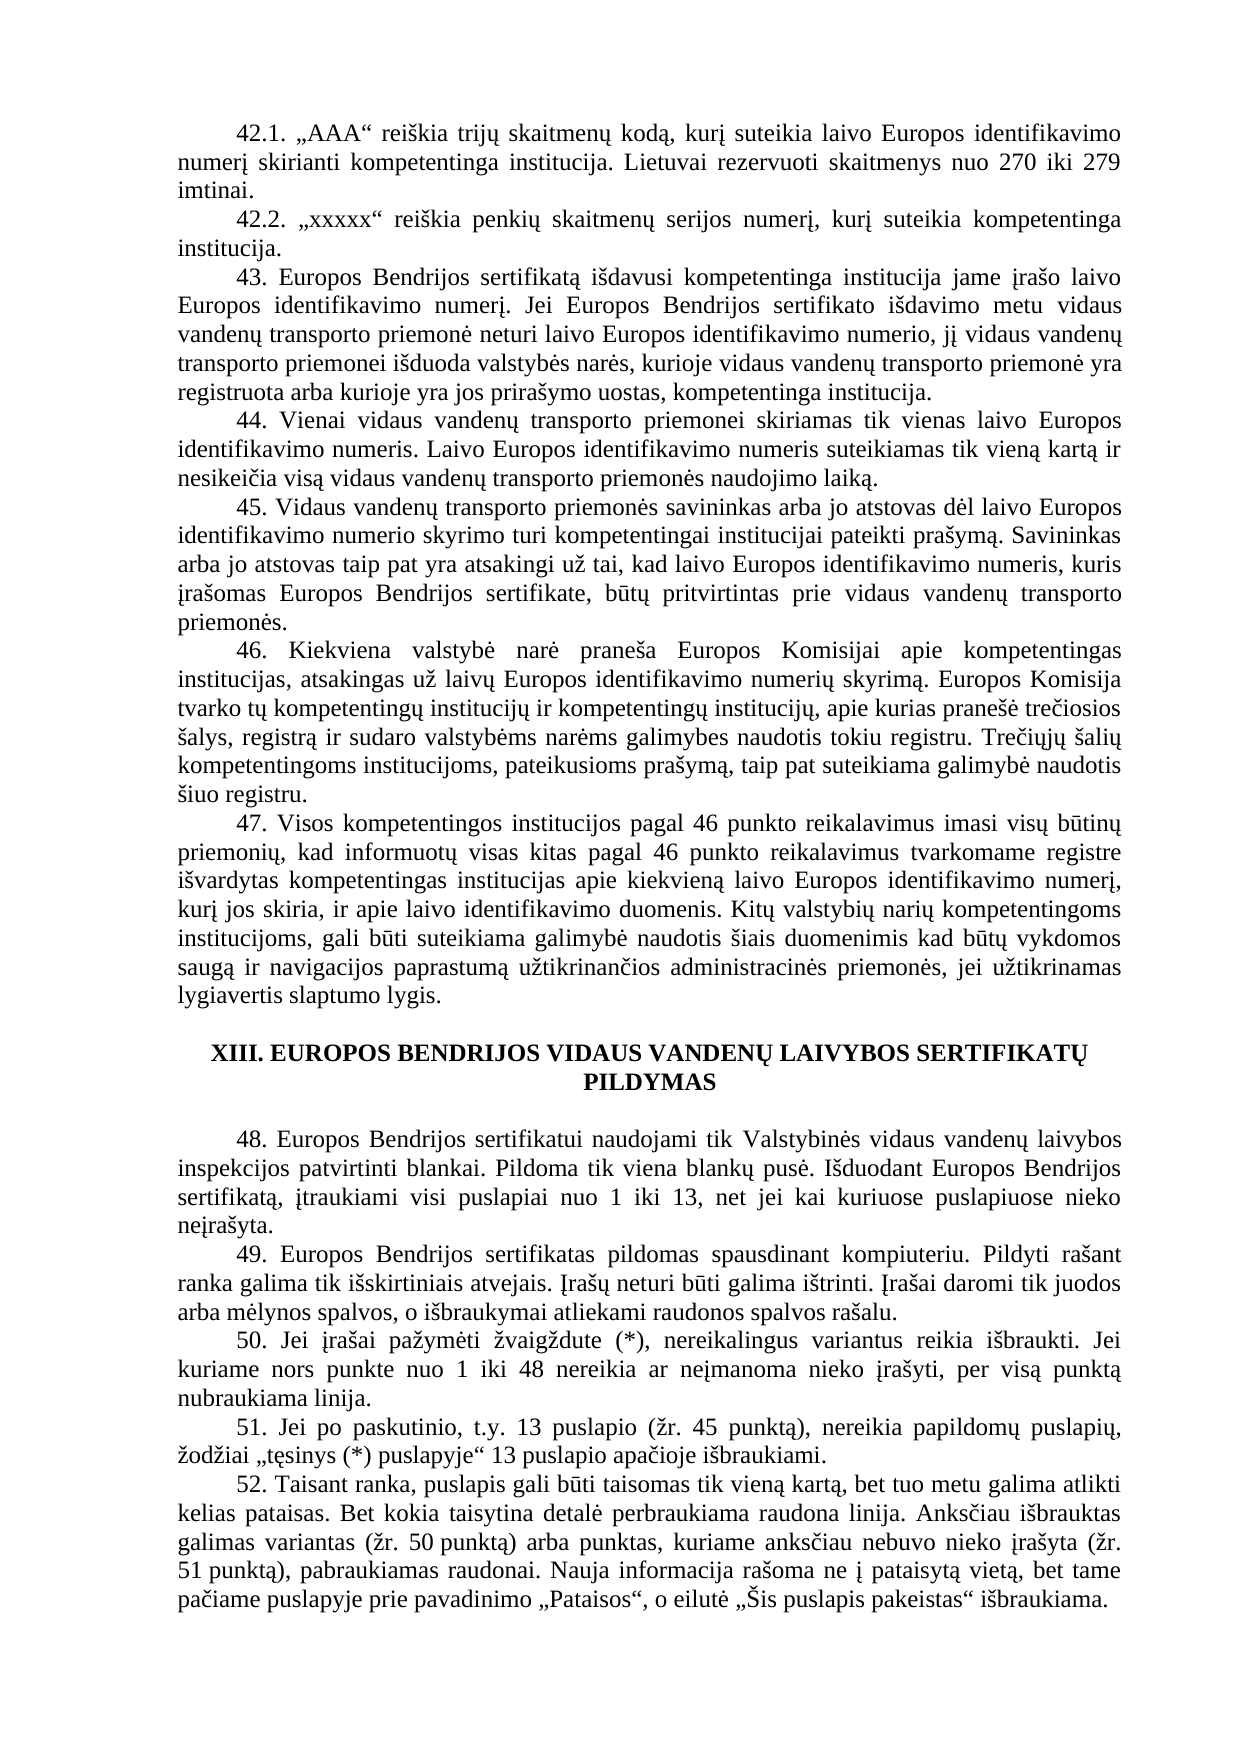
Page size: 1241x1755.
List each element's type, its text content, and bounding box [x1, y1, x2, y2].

text 52. Taisant ranka, puslapis gali būti taisomas tik vieną kartą, bet tuo metu galima atlikti kelias pataisas. Bet kokia taisytina detalė perbraukiama raudona linija. Anksčiau išbrauktas galimas variantas (žr. 50 punktą) arba punktas, kuriame anksčiau nebuvo nieko įrašyta (žr. 51 punktą), pabraukiamas raudonai. Nauja informacija rašoma ne į pataisytą vietą, bet tame pačiame puslapyje prie pavadinimo „Pataisos“, o eilutė „Šis puslapis pakeistas“ išbraukiama. [177, 1469, 1122, 1613]
text 46. Kiekviena valstybė narė praneša Europos Komisijai apie kompetentingas institucijas, atsakingas už laivų Europos identifikavimo numerių skyrimą. Europos Komisija tvarko tų kompetentingų institucijų ir kompetentingų institucijų, apie kurias pranešė trečiosios šalys, registrą ir sudaro valstybėms narėms galimybes naudotis tokiu registru. Trečiųjų šalių kompetentingoms institucijoms, pateikusioms prašymą, taip pat suteikiama galimybė naudotis šiuo registru. [177, 636, 1122, 808]
text XIII. EUROPOS BENDRIJOS VIDAUS VANDENŲ LAIVYBOS SERTIFIKATŲ PILDYMAS [177, 1038, 1122, 1096]
text 43. Europos Bendrijos sertifikatą išdavusi kompetentinga institucija jame įrašo laivo Europos identifikavimo numerį. Jei Europos Bendrijos sertifikato išdavimo metu vidaus vandenų transporto priemonė neturi laivo Europos identifikavimo numerio, jį vidaus vandenų transporto priemonei išduoda valstybės narės, kurioje vidaus vandenų transporto priemonė yra registruota arba kurioje yra jos prirašymo uostas, kompetentinga institucija. [177, 262, 1122, 406]
text 45. Vidaus vandenų transporto priemonės savininkas arba jo atstovas dėl laivo Europos identifikavimo numerio skyrimo turi kompetentingai institucijai pateikti prašymą. Savininkas arba jo atstovas taip pat yra atsakingi už tai, kad laivo Europos identifikavimo numeris, kuris įrašomas Europos Bendrijos sertifikate, būtų pritvirtintas prie vidaus vandenų transporto priemonės. [177, 492, 1122, 636]
text 42.1. „AAA“ reiškia trijų skaitmenų kodą, kurį suteikia laivo Europos identifikavimo numerį skirianti kompetentinga institucija. Lietuvai rezervuoti skaitmenys nuo 270 iki 279 imtinai. [177, 118, 1122, 204]
text 44. Vienai vidaus vandenų transporto priemonei skiriamas tik vienas laivo Europos identifikavimo numeris. Laivo Europos identifikavimo numeris suteikiamas tik vieną kartą ir nesikeičia visą vidaus vandenų transporto priemonės naudojimo laiką. [177, 406, 1122, 492]
text 50. Jei įrašai pažymėti žvaigždute (*), nereikalingus variantus reikia išbraukti. Jei kuriame nors punkte nuo 1 iki 48 nereikia ar neįmanoma nieko įrašyti, per visą punktą nubraukiama linija. [177, 1326, 1122, 1412]
text 51. Jei po paskutinio, t.y. 13 puslapio (žr. 45 punktą), nereikia papildomų puslapių, žodžiai „tęsinys (*) puslapyje“ 13 puslapio apačioje išbraukiami. [177, 1412, 1122, 1469]
text 49. Europos Bendrijos sertifikatas pildomas spausdinant kompiuteriu. Pildyti rašant ranka galima tik išskirtiniais atvejais. Įrašų neturi būti galima ištrinti. Įrašai daromi tik juodos arba mėlynos spalvos, o išbraukymai atliekami raudonos spalvos rašalu. [177, 1239, 1122, 1326]
text 42.2. „xxxxx“ reiškia penkių skaitmenų serijos numerį, kurį suteikia kompetentinga institucija. [177, 204, 1122, 262]
text 47. Visos kompetentingos institucijos pagal 46 punkto reikalavimus imasi visų būtinų priemonių, kad informuotų visas kitas pagal 46 punkto reikalavimus tvarkomame registre išvardytas kompetentingas institucijas apie kiekvieną laivo Europos identifikavimo numerį, kurį jos skiria, ir apie laivo identifikavimo duomenis. Kitų valstybių narių kompetentingoms institucijoms, gali būti suteikiama galimybė naudotis šiais duomenimis kad būtų vykdomos saugą ir navigacijos paprastumą užtikrinančios administracinės priemonės, jei užtikrinamas lygiavertis slaptumo lygis. [177, 808, 1122, 1009]
text 48. Europos Bendrijos sertifikatui naudojami tik Valstybinės vidaus vandenų laivybos inspekcijos patvirtinti blankai. Pildoma tik viena blankų pusė. Išduodant Europos Bendrijos sertifikatą, įtraukiami visi puslapiai nuo 1 iki 13, net jei kai kuriuose puslapiuose nieko neįrašyta. [177, 1124, 1122, 1239]
